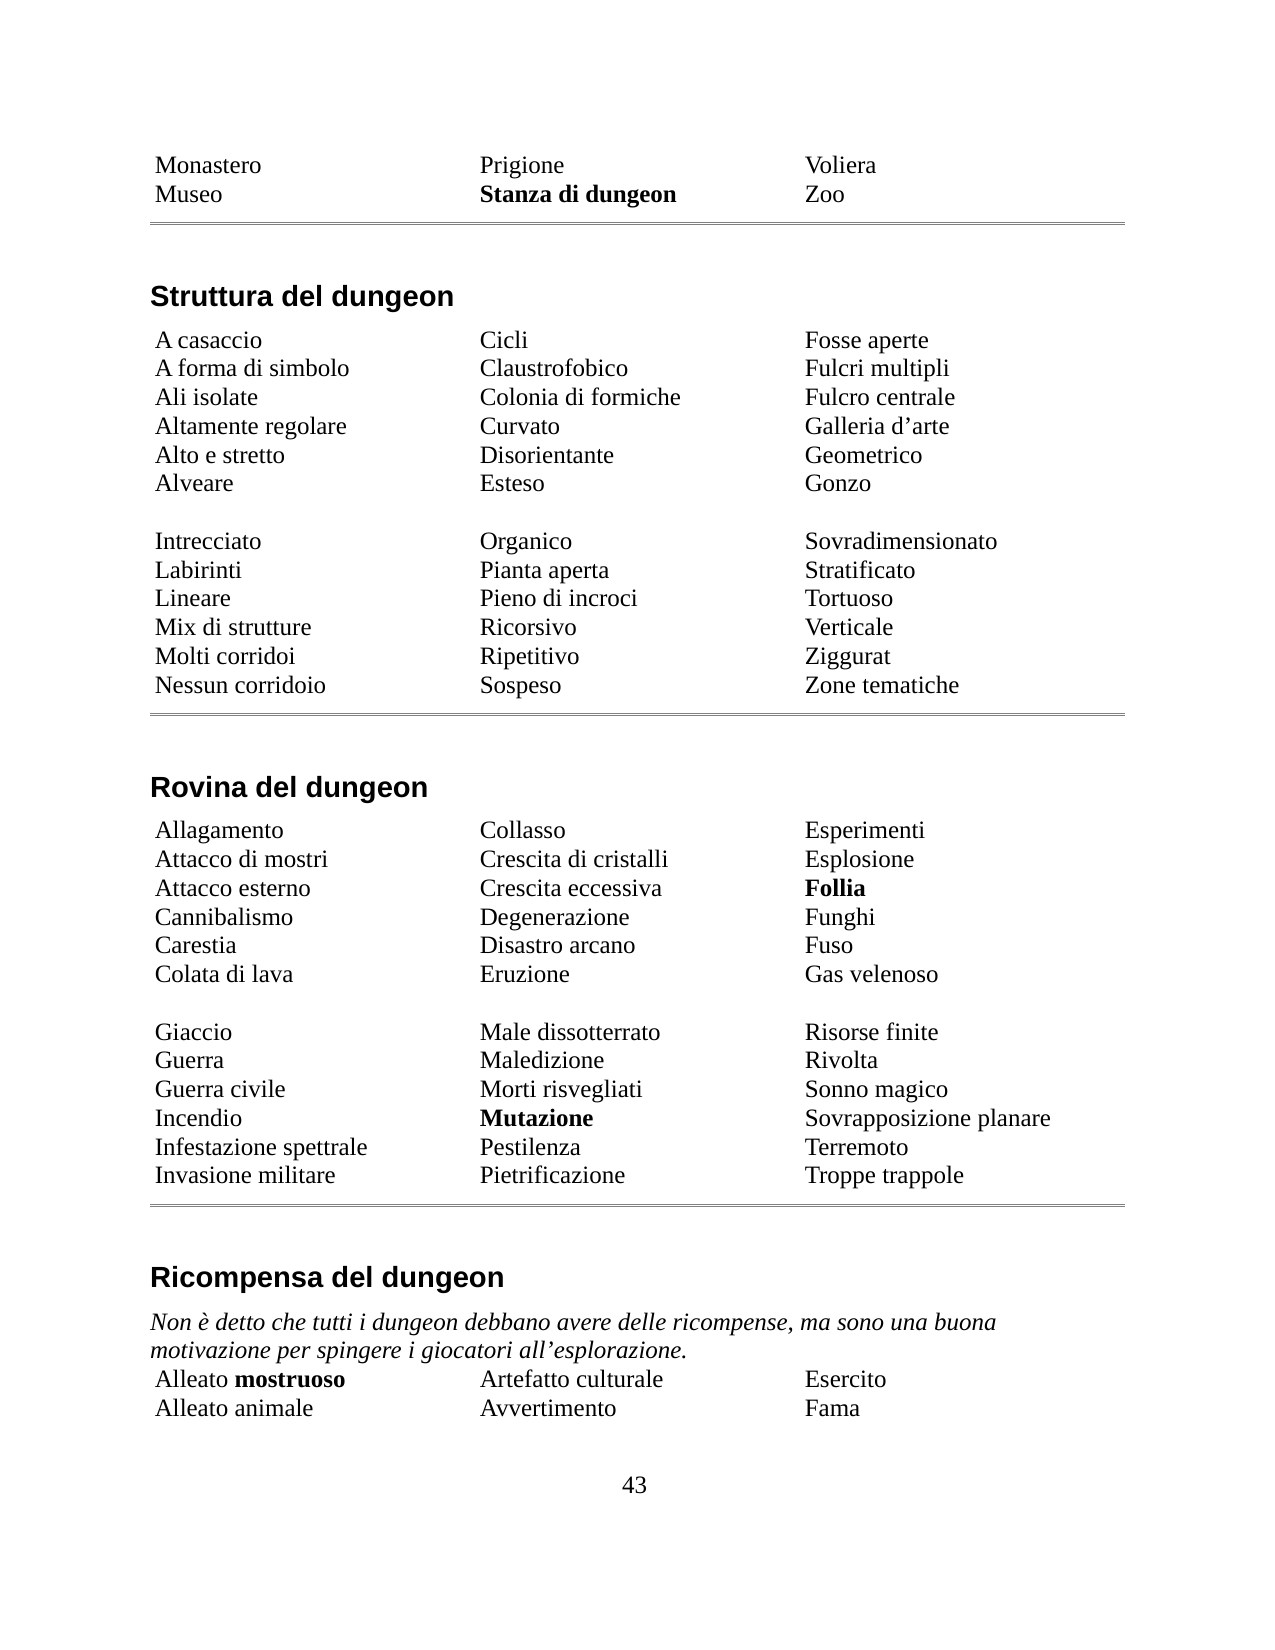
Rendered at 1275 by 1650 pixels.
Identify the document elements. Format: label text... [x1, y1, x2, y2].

table_cell Colata di lava [150, 959, 475, 988]
table_cell [150, 497, 475, 526]
table_cell Lineare [150, 584, 475, 612]
table_cell Degenerazione [475, 902, 800, 931]
table_cell Labirinti [150, 555, 475, 583]
table_cell Risorse finite [800, 1017, 1125, 1046]
table_cell Infestazione spettrale [150, 1132, 475, 1161]
table_cell Fuso [800, 931, 1125, 959]
table_cell Fulcri multipli [800, 354, 1125, 382]
table_cell [475, 497, 800, 526]
table_cell Monastero [150, 150, 475, 179]
table_cell Pianta aperta [475, 555, 800, 583]
table_cell Sovradimensionato [800, 526, 1125, 555]
table_cell Crescita di cristalli [475, 844, 800, 873]
table_cell Sospeso [475, 670, 800, 698]
table_cell Fulcro centrale [800, 382, 1125, 411]
table_cell Zone tematiche [800, 670, 1125, 698]
table_cell Esplosione [800, 844, 1125, 873]
table_header Fosse aperte [800, 325, 1125, 353]
table_cell Voliera [800, 150, 1125, 179]
table_cell Gonzo [800, 469, 1125, 497]
table_cell Museo [150, 179, 475, 207]
table_header Collasso [475, 816, 800, 844]
table_cell Colonia di formiche [475, 382, 800, 411]
subtitle Rovina del dungeon [150, 769, 1125, 803]
subtitle Ricompensa del dungeon [150, 1261, 1125, 1294]
table_cell Ali isolate [150, 382, 475, 411]
table_cell Attacco di mostri [150, 844, 475, 873]
table_cell A forma di simbolo [150, 354, 475, 382]
table_cell Intrecciato [150, 526, 475, 555]
table_cell [800, 988, 1125, 1017]
table_cell [800, 497, 1125, 526]
table_cell Disastro arcano [475, 931, 800, 959]
subtitle Struttura del dungeon [150, 279, 1125, 312]
table_cell Guerra civile [150, 1074, 475, 1103]
table_cell Funghi [800, 902, 1125, 931]
table_cell Avvertimento [475, 1393, 800, 1422]
table_cell Giaccio [150, 1017, 475, 1046]
table_cell [475, 988, 800, 1017]
table_cell Stanza di dungeon [475, 179, 800, 207]
table_cell Esteso [475, 469, 800, 497]
table_cell Alleato animale [150, 1393, 475, 1422]
table_cell Mutazione [475, 1103, 800, 1132]
table_cell Cannibalismo [150, 902, 475, 931]
table_header Cicli [475, 325, 800, 353]
table_cell [150, 988, 475, 1017]
table_cell Sonno magico [800, 1074, 1125, 1103]
table_header Allagamento [150, 816, 475, 844]
table_cell Organico [475, 526, 800, 555]
table_cell Gas velenoso [800, 959, 1125, 988]
table_cell Invasione militare [150, 1161, 475, 1189]
table_cell Alveare [150, 469, 475, 497]
table_cell Stratificato [800, 555, 1125, 583]
table_cell Altamente regolare [150, 411, 475, 440]
table_cell Molti corridoi [150, 641, 475, 670]
table_cell Guerra [150, 1046, 475, 1074]
table_cell Claustrofobico [475, 354, 800, 382]
table_cell Male dissotterrato [475, 1017, 800, 1046]
table_cell Ziggurat [800, 641, 1125, 670]
text Non è detto che tutti i dungeon debbano avere delle ricompense, ma sono una buona motivazione per spingere i giocatori all’esplorazione. [150, 1307, 1125, 1364]
table_cell Carestia [150, 931, 475, 959]
table_cell Pestilenza [475, 1132, 800, 1161]
table_cell Alto e stretto [150, 440, 475, 468]
table_cell Zoo [800, 179, 1125, 207]
table_cell Crescita eccessiva [475, 873, 800, 902]
table_cell Tortuoso [800, 584, 1125, 612]
table_cell Morti risvegliati [475, 1074, 800, 1103]
table_header Alleato mostruoso [150, 1364, 475, 1393]
table_cell Troppe trappole [800, 1161, 1125, 1189]
table_cell Attacco esterno [150, 873, 475, 902]
table_cell Eruzione [475, 959, 800, 988]
table_cell Terremoto [800, 1132, 1125, 1161]
table_cell Curvato [475, 411, 800, 440]
table_cell Geometrico [800, 440, 1125, 468]
table_cell Verticale [800, 612, 1125, 641]
table_cell Pieno di incroci [475, 584, 800, 612]
table_cell Prigione [475, 150, 800, 179]
table_cell Pietrificazione [475, 1161, 800, 1189]
table_cell Rivolta [800, 1046, 1125, 1074]
table_header Esperimenti [800, 816, 1125, 844]
table_cell Disorientante [475, 440, 800, 468]
table_cell Mix di strutture [150, 612, 475, 641]
table_cell Incendio [150, 1103, 475, 1132]
table_cell Nessun corridoio [150, 670, 475, 698]
table_cell Galleria d’arte [800, 411, 1125, 440]
table_header Esercito [800, 1364, 1125, 1393]
table_cell Maledizione [475, 1046, 800, 1074]
table_cell Ripetitivo [475, 641, 800, 670]
table_cell Ricorsivo [475, 612, 800, 641]
table_cell Sovrapposizione planare [800, 1103, 1125, 1132]
table_cell Follia [800, 873, 1125, 902]
table_header A casaccio [150, 325, 475, 353]
table_header Artefatto culturale [475, 1364, 800, 1393]
table_cell Fama [800, 1393, 1125, 1422]
